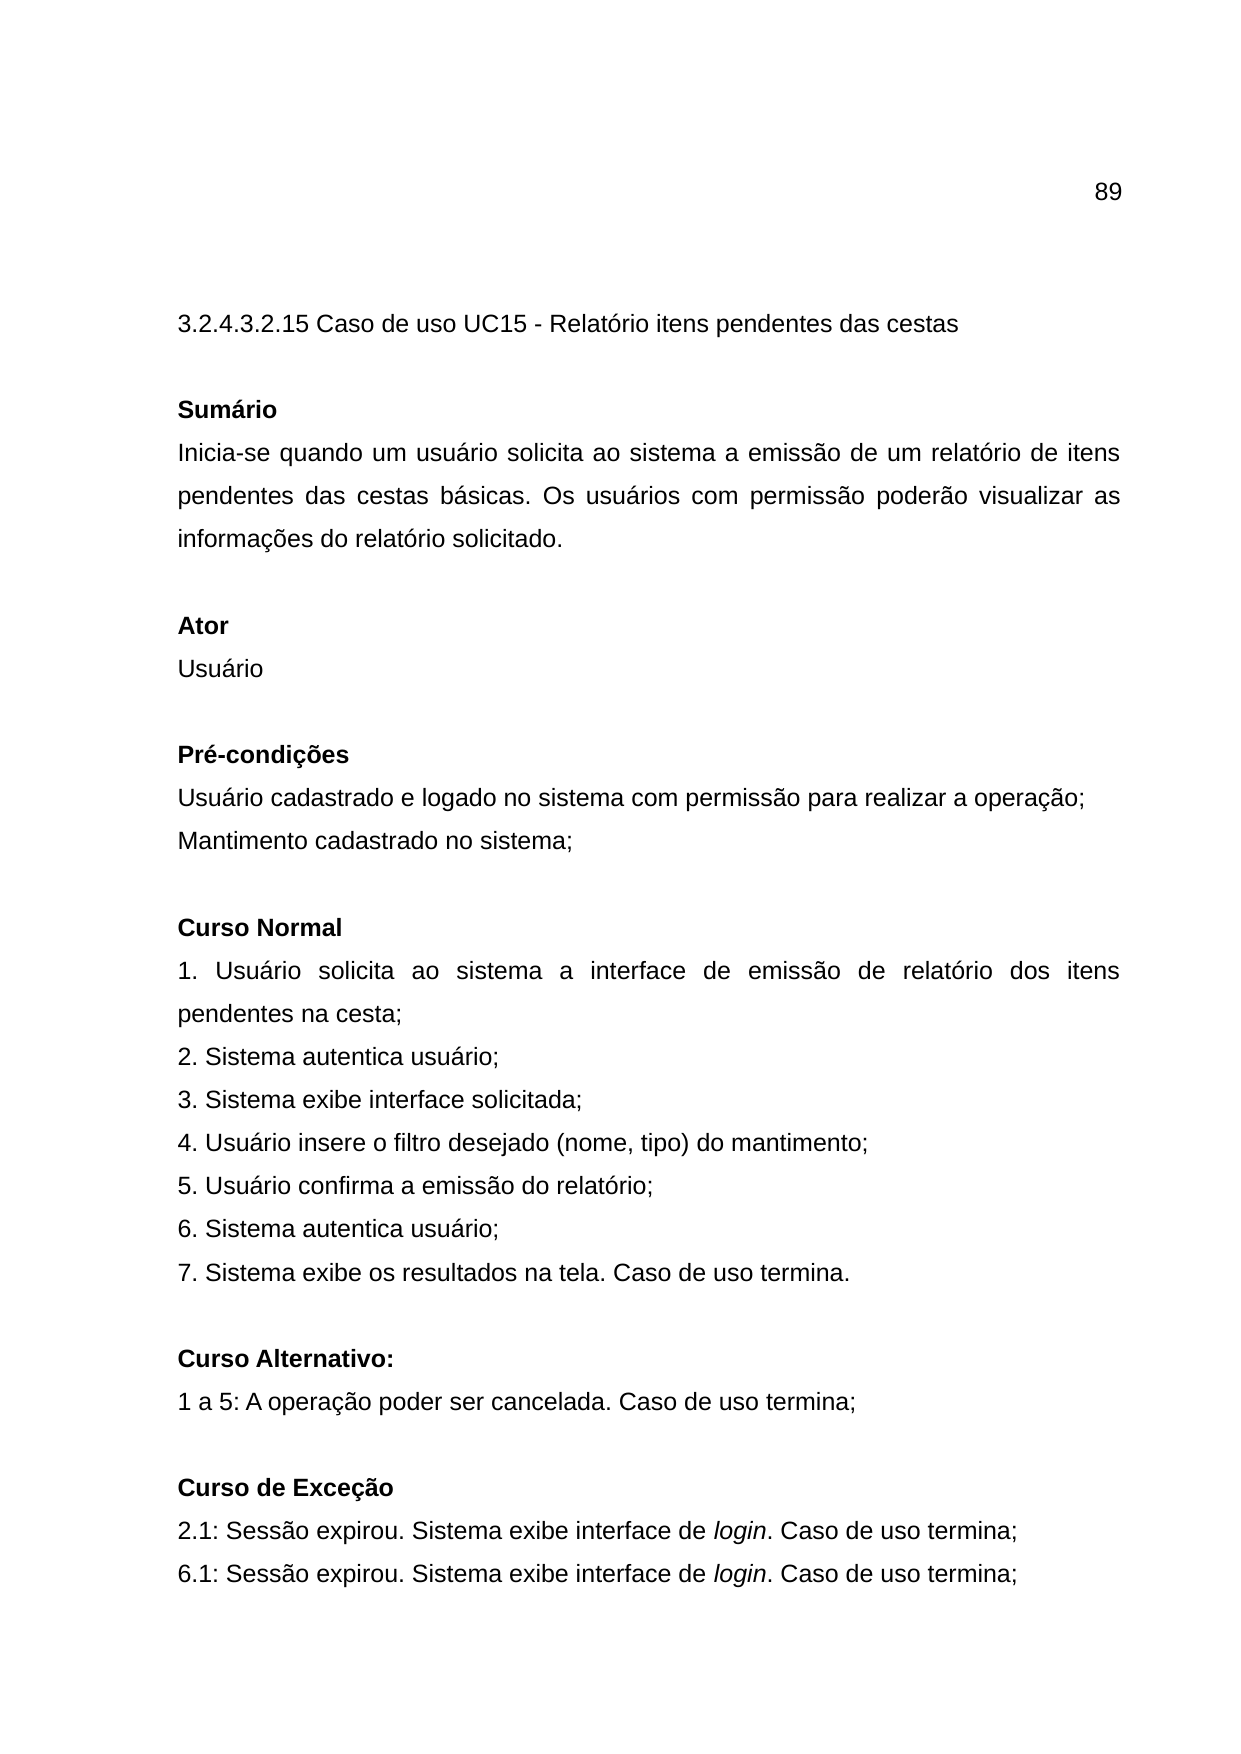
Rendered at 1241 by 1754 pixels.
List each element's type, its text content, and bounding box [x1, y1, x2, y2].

text 6. Sistema autentica usuário; [177, 1214, 1122, 1243]
text 2. Sistema autentica usuário; [177, 1042, 1122, 1071]
text Curso Alternativo: [177, 1344, 1122, 1373]
text 4. Usuário insere o filtro desejado (nome, tipo) do mantimento; [177, 1128, 1122, 1157]
text Ator [177, 611, 1122, 639]
text 1. Usuário solicita ao sistema a interface de emissão de relatório dos itens pendentes na cesta; [177, 956, 1122, 1028]
text Usuário cadastrado e logado no sistema com permissão para realizar a operação; [177, 783, 1122, 812]
text 7. Sistema exibe os resultados na tela. Caso de uso termina. [177, 1258, 1122, 1286]
text 6.1: Sessão expirou. Sistema exibe interface de login. Caso de uso termina; [177, 1559, 1122, 1588]
text 1 a 5: A operação poder ser cancelada. Caso de uso termina; [177, 1387, 1122, 1416]
text 3. Sistema exibe interface solicitada; [177, 1085, 1122, 1114]
text Pré-condições [177, 740, 1122, 769]
text 5. Usuário confirma a emissão do relatório; [177, 1171, 1122, 1200]
text 3.2.4.3.2.15 Caso de uso UC15 - Relatório itens pendentes das cestas [177, 309, 1122, 338]
text Curso de Exceção [177, 1473, 1122, 1502]
text Mantimento cadastrado no sistema; [177, 826, 1122, 855]
text Sumário [177, 395, 1122, 424]
text Inicia-se quando um usuário solicita ao sistema a emissão de um relatório de itens pendentes das cestas básicas. Os usuários com permissão poderão visualizar as informações do relatório solicitado. [177, 438, 1122, 553]
text Usuário [177, 654, 1122, 683]
text Curso Normal [177, 913, 1122, 941]
text 2.1: Sessão expirou. Sistema exibe interface de login. Caso de uso termina; [177, 1516, 1122, 1545]
